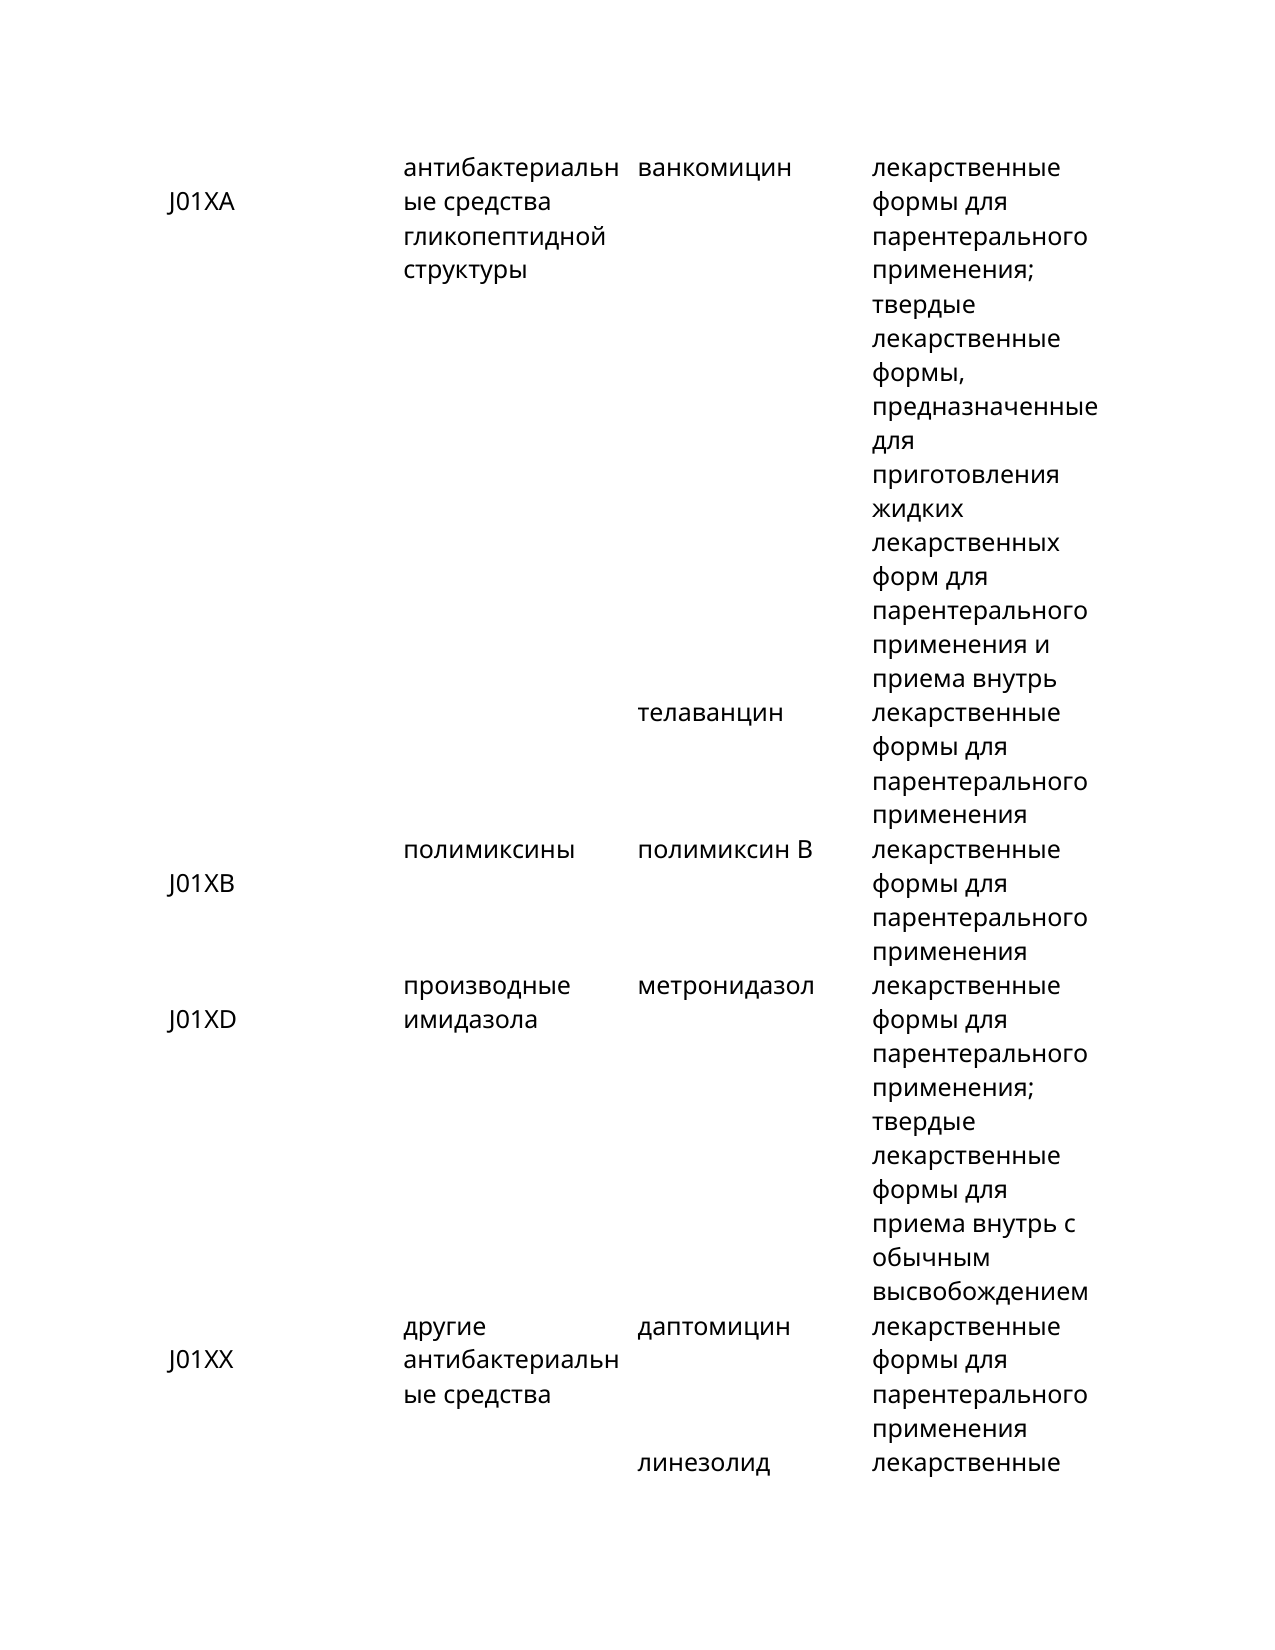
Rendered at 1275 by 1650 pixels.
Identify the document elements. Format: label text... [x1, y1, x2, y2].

table_cell лекарственные формы для парентерального применения; твердые лекарственные формы, предназначенные для приготовления жидких лекарственных форм для парентерального применения и приема внутрь [872, 150, 1106, 695]
table_cell лекарственные [872, 1444, 1106, 1478]
table_cell производные имидазола [403, 968, 637, 1308]
table_cell J01XD [169, 968, 403, 1308]
table_cell антибактериальные средства гликопептидной структуры [403, 150, 637, 831]
table_cell J01XB [169, 831, 403, 967]
table_cell метронидазол [638, 968, 872, 1308]
table_cell другие антибактериальные средства [403, 1308, 637, 1478]
table_cell лекарственные формы для парентерального применения [872, 695, 1106, 831]
table_cell полимиксины [403, 831, 637, 967]
table_cell лекарственные формы для парентерального применения [872, 831, 1106, 967]
table_cell J01XA [169, 150, 403, 831]
table_cell ванкомицин [638, 150, 872, 695]
table_cell лекарственные формы для парентерального применения; твердые лекарственные формы для приема внутрь с обычным высвобождением [872, 968, 1106, 1308]
table_cell телаванцин [638, 695, 872, 831]
table_cell лекарственные формы для парентерального применения [872, 1308, 1106, 1444]
table_cell J01XX [169, 1308, 403, 1478]
table_cell линезолид [638, 1444, 872, 1478]
table_cell полимиксин B [638, 831, 872, 967]
table_cell даптомицин [638, 1308, 872, 1444]
